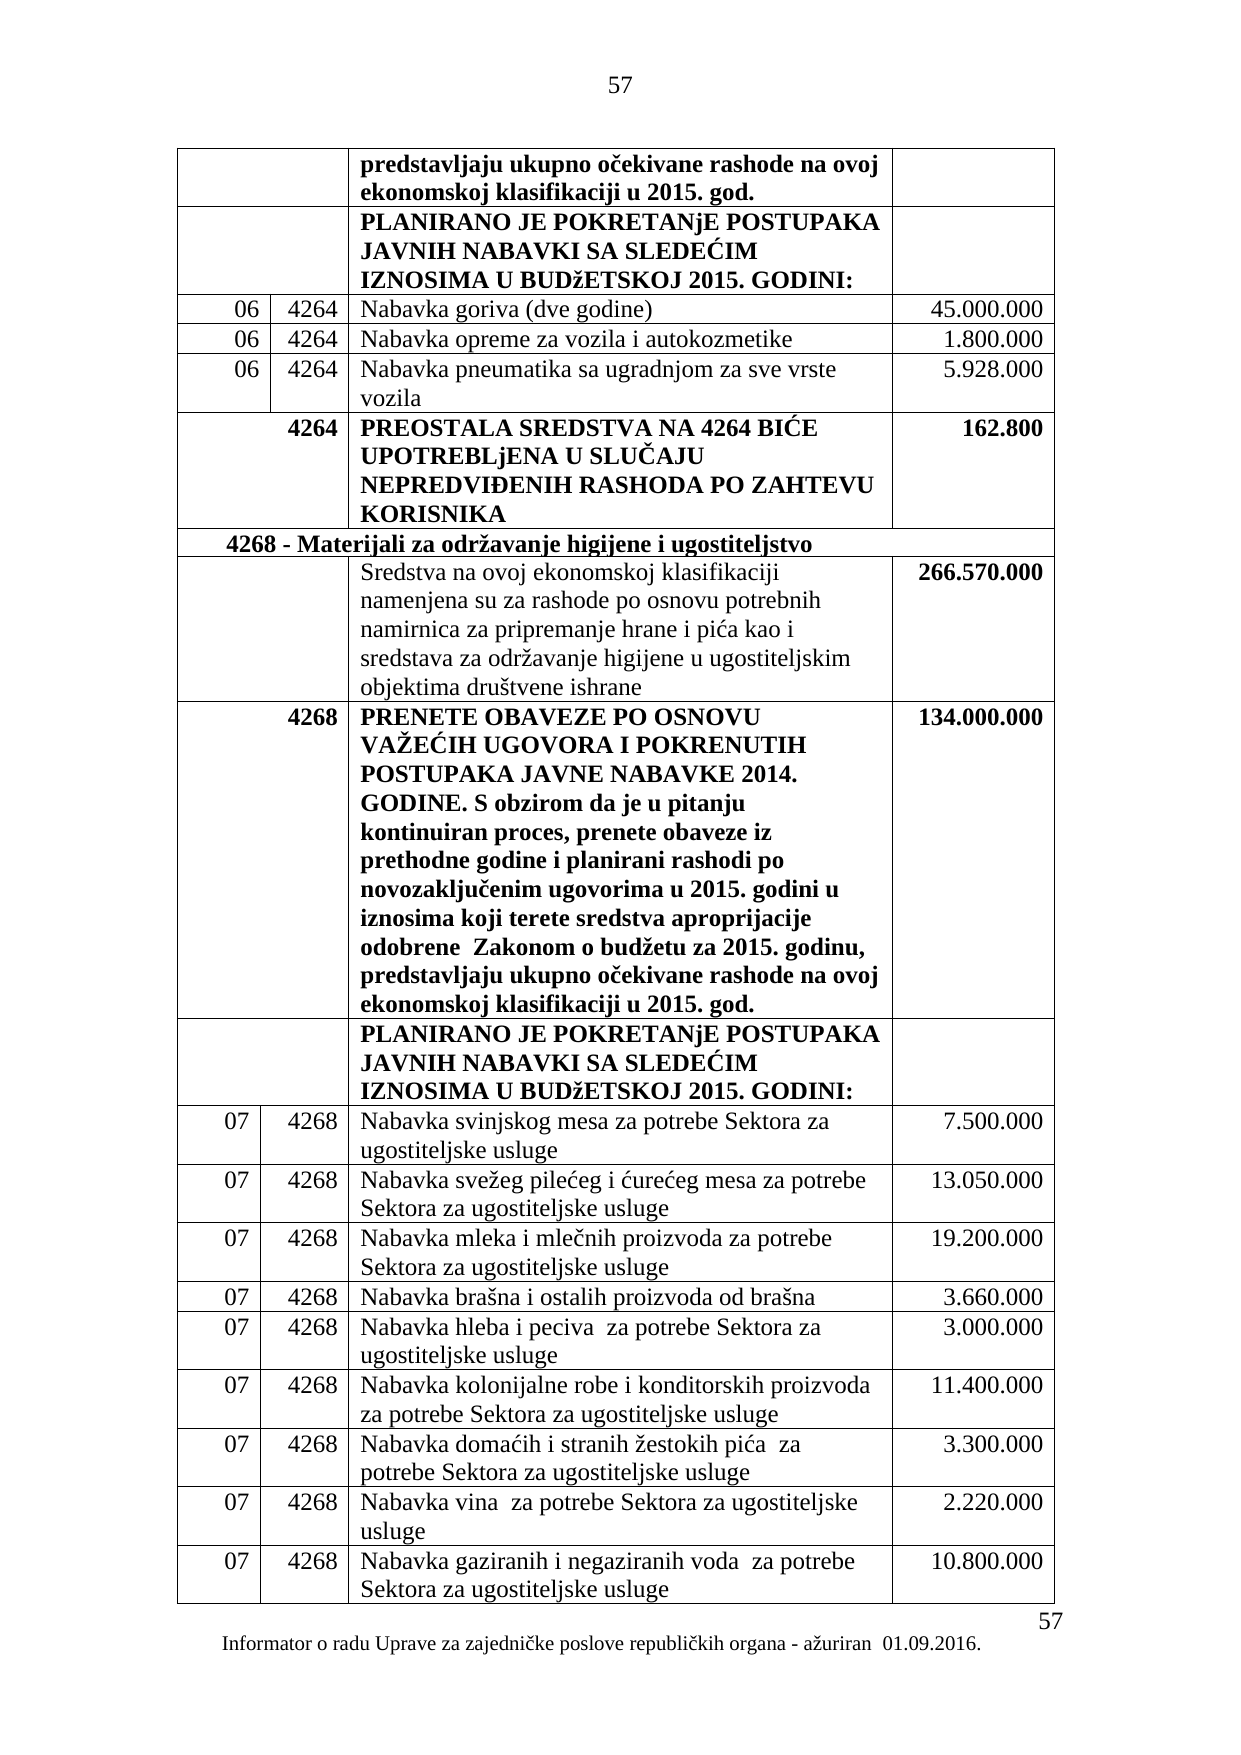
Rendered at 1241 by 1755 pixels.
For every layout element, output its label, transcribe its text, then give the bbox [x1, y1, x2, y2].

table_cell [893, 207, 1054, 293]
table_cell Nabavka brašna i ostalih proizvoda od brašna [349, 1282, 892, 1311]
table_cell 4264 [271, 324, 348, 353]
table_cell Nabavka domaćih i stranih žestokih pića za potrebe Sektora za ugostitelјske usluge [349, 1429, 892, 1486]
table_cell 06 [178, 295, 270, 323]
table_cell [178, 207, 348, 293]
table_cell 45.000.000 [893, 295, 1054, 323]
table_cell 4264 [178, 413, 348, 528]
table_cell 07 [178, 1223, 260, 1281]
table_cell Nabavka svežeg pilećeg i ćurećeg mesa za potrebe Sektora za ugostitelјske usluge [349, 1165, 892, 1222]
table_cell PREOSTALA SREDSTVA NA 4264 BIĆE UPOTREBLjENA U SLUČAJU NEPREDVIĐENIH RASHODA PO ZAHTEVU KORISNIKA [349, 413, 892, 528]
table_cell 3.660.000 [893, 1282, 1054, 1311]
table_cell 4268 [261, 1282, 348, 1311]
table_cell [178, 149, 348, 206]
table_cell 13.050.000 [893, 1165, 1054, 1222]
table_cell [893, 149, 1054, 206]
table_cell 4268 [261, 1370, 348, 1428]
table_cell PLANIRANO JE POKRETANјE POSTUPAKA JAVNIH NABAVKI SA SLEDEĆIM IZNOSIMA U BUDžETSKOJ 2015. GODINI: [349, 1019, 892, 1105]
table_cell 19.200.000 [893, 1223, 1054, 1281]
table_cell [178, 1019, 348, 1105]
table_cell 7.500.000 [893, 1106, 1054, 1164]
table_cell Nabavka mleka i mlečnih proizvoda za potrebe Sektora za ugostitelјske usluge [349, 1223, 892, 1281]
table_cell 07 [178, 1429, 260, 1486]
table_cell Nabavka svinjskog mesa za potrebe Sektora za ugostitelјske usluge [349, 1106, 892, 1164]
table_cell Sredstva na ovoj ekonomskoj klasifikaciji namenjena su za rashode po osnovu potrebnih namirnica za pripremanje hrane i pića kao i sredstava za održavanje higijene u ugostitelјskim objektima društvene ishrane [349, 557, 892, 701]
table_cell PLANIRANO JE POKRETANјE POSTUPAKA JAVNIH NABAVKI SA SLEDEĆIM IZNOSIMA U BUDžETSKOJ 2015. GODINI: [349, 207, 892, 293]
table_cell PRENETE OBAVEZE PO OSNOVU VAŽEĆIH UGOVORA I POKRENUTIH POSTUPAKA JAVNE NABAVKE 2014. GODINE. S obzirom da je u pitanju kontinuiran proces, prenete obaveze iz prethodne godine i planirani rashodi po novozaklјučenim ugovorima u 2015. godini u iznosima koji terete sredstva aproprijacije odobrene Zakonom o budžetu za 2015. godinu, predstavlјaju ukupno očekivane rashode na ovoj ekonomskoj klasifikaciji u 2015. god. [349, 702, 892, 1018]
table_cell 4268 [261, 1546, 348, 1603]
table_cell predstavlјaju ukupno očekivane rashode na ovoj ekonomskoj klasifikaciji u 2015. god. [349, 149, 892, 206]
table_cell 07 [178, 1106, 260, 1164]
table_cell 266.570.000 [893, 557, 1054, 701]
table_cell 10.800.000 [893, 1546, 1054, 1603]
table_cell 07 [178, 1487, 260, 1545]
table_cell Nabavka hleba i peciva za potrebe Sektora za ugostitelјske usluge [349, 1312, 892, 1369]
table_cell [178, 557, 348, 701]
table_cell [893, 1019, 1054, 1105]
table_cell 07 [178, 1165, 260, 1222]
table_cell 4268 [261, 1312, 348, 1369]
table_cell 2.220.000 [893, 1487, 1054, 1545]
table_cell 3.300.000 [893, 1429, 1054, 1486]
table_cell Nabavka kolonijalne robe i konditorskih proizvoda za potrebe Sektora za ugostitelјske usluge [349, 1370, 892, 1428]
table_cell 5.928.000 [893, 354, 1054, 412]
table_cell 06 [178, 324, 270, 353]
table_cell 11.400.000 [893, 1370, 1054, 1428]
table_cell 07 [178, 1546, 260, 1603]
table_cell Nabavka gaziranih i negaziranih voda za potrebe Sektora za ugostitelјske usluge [349, 1546, 892, 1603]
table_cell Nabavka goriva (dve godine) [349, 295, 892, 323]
table_cell 4268 [261, 1487, 348, 1545]
table_cell 4268 - Materijali za održavanje higijene i ugostitelјstvo [178, 529, 1054, 556]
table_cell 3.000.000 [893, 1312, 1054, 1369]
table_cell 4268 [261, 1223, 348, 1281]
table_cell 1.800.000 [893, 324, 1054, 353]
table_cell 4268 [261, 1106, 348, 1164]
table_cell Nabavka opreme za vozila i autokozmetike [349, 324, 892, 353]
table_cell 4268 [178, 702, 348, 1018]
table_cell 06 [178, 354, 270, 412]
table_cell 4268 [261, 1165, 348, 1222]
table_cell 07 [178, 1282, 260, 1311]
table_cell 07 [178, 1370, 260, 1428]
table_cell 162.800 [893, 413, 1054, 528]
table_cell 4264 [271, 354, 348, 412]
table_cell 4264 [271, 295, 348, 323]
table_cell 134.000.000 [893, 702, 1054, 1018]
table_cell 07 [178, 1312, 260, 1369]
table_cell Nabavka vina za potrebe Sektora za ugostitelјske usluge [349, 1487, 892, 1545]
table_cell Nabavka pneumatika sa ugradnjom za sve vrste vozila [349, 354, 892, 412]
table_cell 4268 [261, 1429, 348, 1486]
